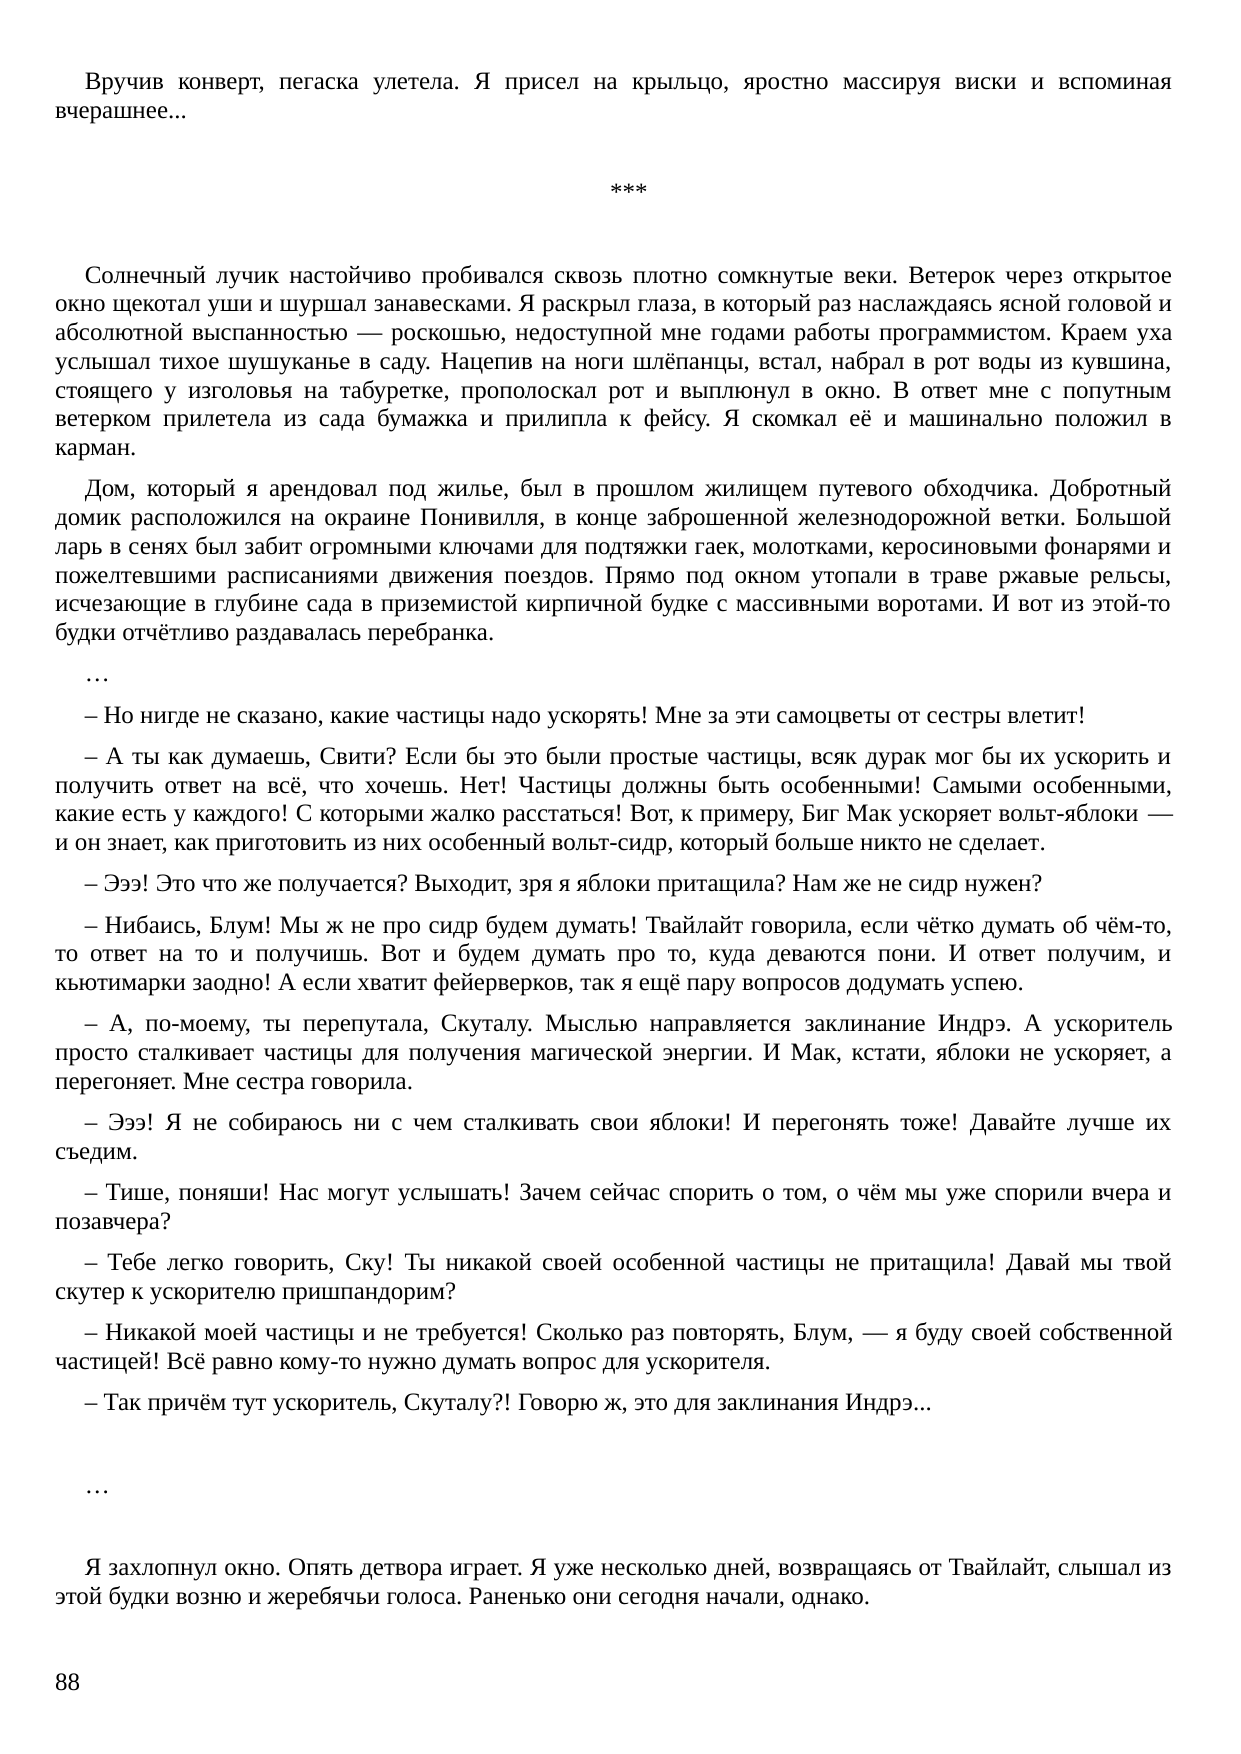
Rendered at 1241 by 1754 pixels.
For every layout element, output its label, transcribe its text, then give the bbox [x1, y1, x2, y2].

text Дом, который я арендовал под жилье, был в прошлом жилищем путевого обходчика. Добротный домик расположился на окраине Понивилля, в конце заброшенной железнодорожной ветки. Большой ларь в сенях был забит огромными ключами для подтяжки гаек, молотками, керосиновыми фонарями и пожелтевшими расписаниями движения поездов. Прямо под окном утопали в траве ржавые рельсы, исчезающие в глубине сада в приземистой кирпичной будке с массивными воротами. И вот из этой-то будки отчётливо раздавалась перебранка. [55, 473, 1173, 646]
text – А, по-моему, ты перепутала, Скуталу. Мыслью направляется заклинание Индрэ. А ускоритель просто сталкивает частицы для получения магической энергии. И Мак, кстати, яблоки не ускоряет, а перегоняет. Мне сестра говорила. [55, 1008, 1173, 1095]
text – А ты как думаешь, Свити? Если бы это были простые частицы, всяк дурак мог бы их ускорить и получить ответ на всё, что хочешь. Нет! Частицы должны быть особенными! Самыми особенными, какие есть у каждого! С которыми жалко расстаться! Вот, к примеру, Биг Мак ускоряет вольт-яблоки — и он знает, как приготовить из них особенный вольт-сидр, который больше никто не сделает. [55, 741, 1173, 856]
text – Нибаись, Блум! Мы ж не про сидр будем думать! Твайлайт говорила, если чётко думать об чём-то, то ответ на то и получишь. Вот и будем думать про то, куда деваются пони. И ответ получим, и кьютимарки заодно! А если хватит фейерверков, так я ещё пару вопросов додумать успею. [55, 910, 1173, 996]
text Солнечный лучик настойчиво пробивался сквозь плотно сомкнутые веки. Ветерок через открытое окно щекотал уши и шуршал занавесками. Я раскрыл глаза, в который раз наслаждаясь ясной головой и абсолютной выспанностью — роскошью, недоступной мне годами работы программистом. Краем уха услышал тихое шушуканье в саду. Нацепив на ноги шлёпанцы, встал, набрал в рот воды из кувшина, стоящего у изголовья на табуретке, прополоскал рот и выплюнул в окно. В ответ мне с попутным ветерком прилетела из сада бумажка и прилипла к фейсу. Я скомкал её и машинально положил в карман. [55, 260, 1173, 461]
text – Эээ! Я не собираюсь ни с чем сталкивать свои яблоки! И перегонять тоже! Давайте лучше их съедим. [55, 1107, 1173, 1165]
text – Тише, поняши! Нас могут услышать! Зачем сейчас спорить о том, о чём мы уже спорили вчера и позавчера? [55, 1177, 1173, 1235]
text … [55, 658, 1173, 687]
text – Эээ! Это что же получается? Выходит, зря я яблоки притащила? Нам же не сидр нужен? [55, 868, 1173, 897]
text – Никакой моей частицы и не требуется! Сколько раз повторять, Блум, — я буду своей собственной частицей! Всё равно кому-то нужно думать вопрос для ускорителя. [55, 1317, 1173, 1375]
text Я захлопнул окно. Опять детвора играет. Я уже несколько дней, возвращаясь от Твайлайт, слышал из этой будки возню и жеребячьи голоса. Раненько они сегодня начали, однако. [55, 1552, 1173, 1610]
text … [55, 1470, 1173, 1498]
text – Тебе легко говорить, Ску! Ты никакой своей особенной частицы не притащила! Давай мы твой скутер к ускорителю пришпандорим? [55, 1247, 1173, 1305]
text Вручив конверт, пегаска улетела. Я присел на крыльцо, яростно массируя виски и вспоминая вчерашнее... [55, 66, 1173, 123]
text – Но нигде не сказано, какие частицы надо ускорять! Мне за эти самоцветы от сестры влетит! [55, 700, 1173, 728]
text *** [55, 177, 1173, 206]
text – Так причём тут ускоритель, Скуталу?! Говорю ж, это для заклинания Индрэ... [55, 1387, 1173, 1416]
